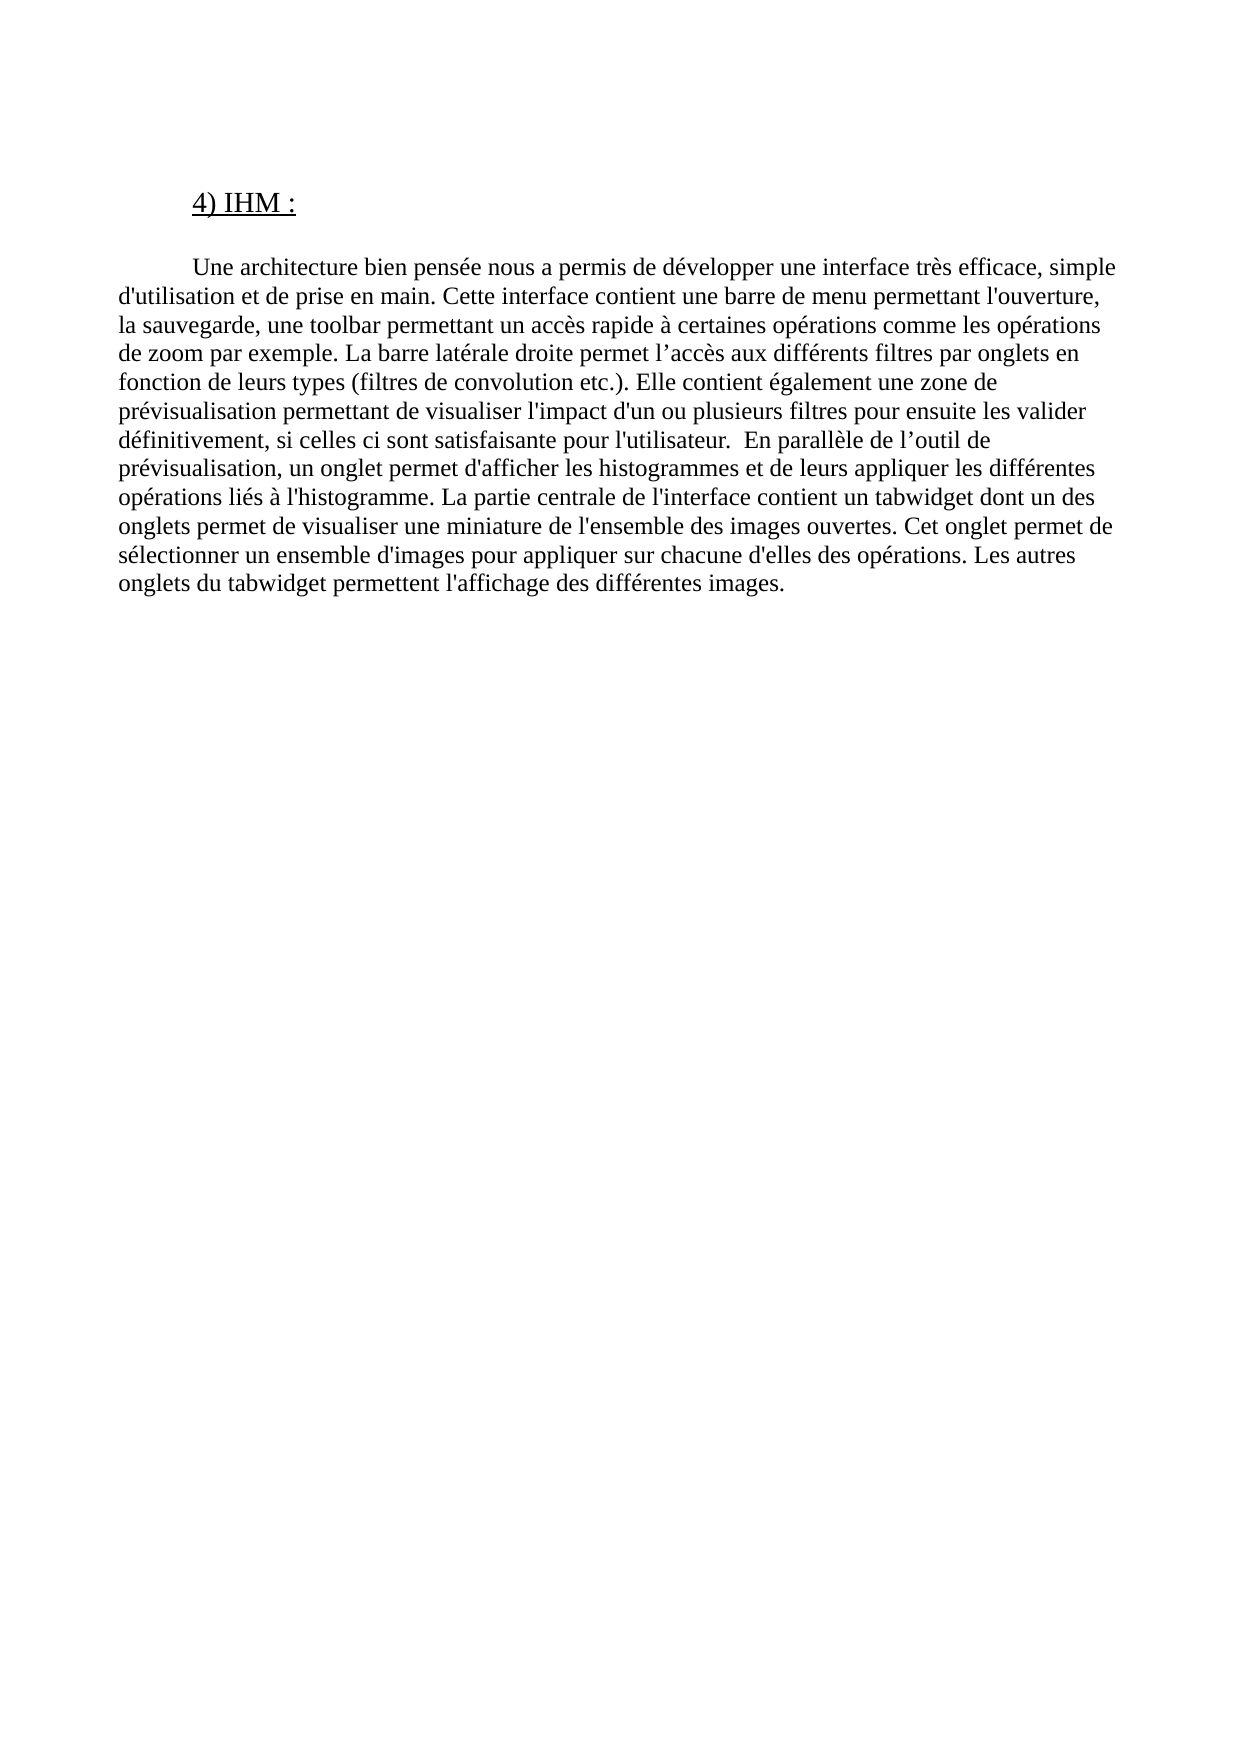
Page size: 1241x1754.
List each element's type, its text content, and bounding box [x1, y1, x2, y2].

text Une architecture bien pensée nous a permis de développer une interface très efficace, simple d'utilisation et de prise en main. Cette interface contient une barre de menu permettant l'ouverture, la sauvegarde, une toolbar permettant un accès rapide à certaines opérations comme les opérations de zoom par exemple. La barre latérale droite permet l’accès aux différents filtres par onglets en fonction de leurs types (filtres de convolution etc.). Elle contient également une zone de prévisualisation permettant de visualiser l'impact d'un ou plusieurs filtres pour ensuite les valider définitivement, si celles ci sont satisfaisante pour l'utilisateur. En parallèle de l’outil de prévisualisation, un onglet permet d'afficher les histogrammes et de leurs appliquer les différentes opérations liés à l'histogramme. La partie centrale de l'interface contient un tabwidget dont un des onglets permet de visualiser une miniature de l'ensemble des images ouvertes. Cet onglet permet de sélectionner un ensemble d'images pour appliquer sur chacune d'elles des opérations. Les autres onglets du tabwidget permettent l'affichage des différentes images. [118, 252, 1122, 597]
text 4) IHM : [118, 185, 1122, 219]
